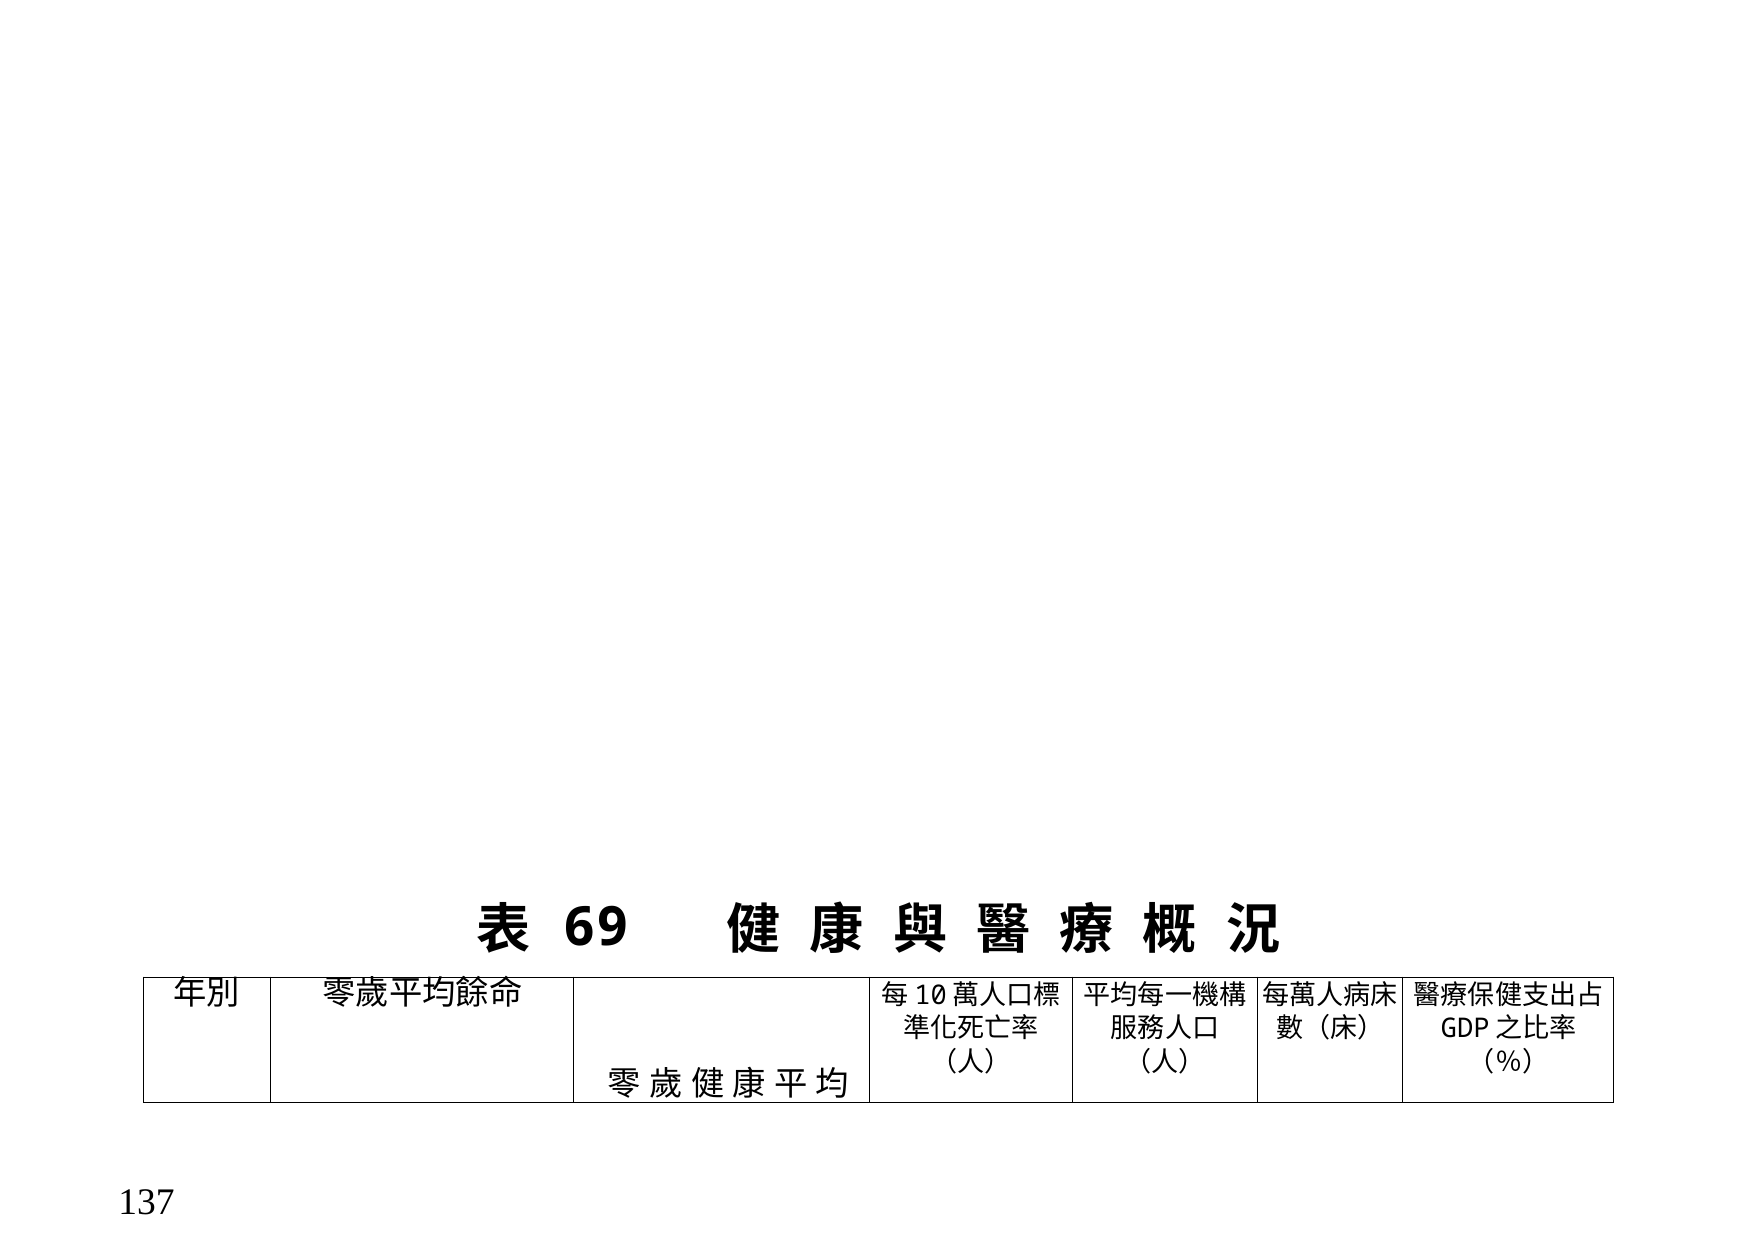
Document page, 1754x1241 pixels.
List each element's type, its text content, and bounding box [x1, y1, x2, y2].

table_header 每萬人病床數（床） [1258, 978, 1402, 1102]
table_header 年別 [144, 978, 270, 1102]
table_header 每10萬人口標準化死亡率（人） [870, 978, 1072, 1102]
subtitle 表69 健康與醫療概況 [128, 852, 1628, 977]
table_header 零歲健康平均 [574, 978, 869, 1102]
table_header 零歲平均餘命 [271, 978, 573, 1102]
table_header 醫療保健支出占GDP之比率（％） [1403, 978, 1613, 1102]
table_header 平均每一機構服務人口（人） [1073, 978, 1257, 1102]
